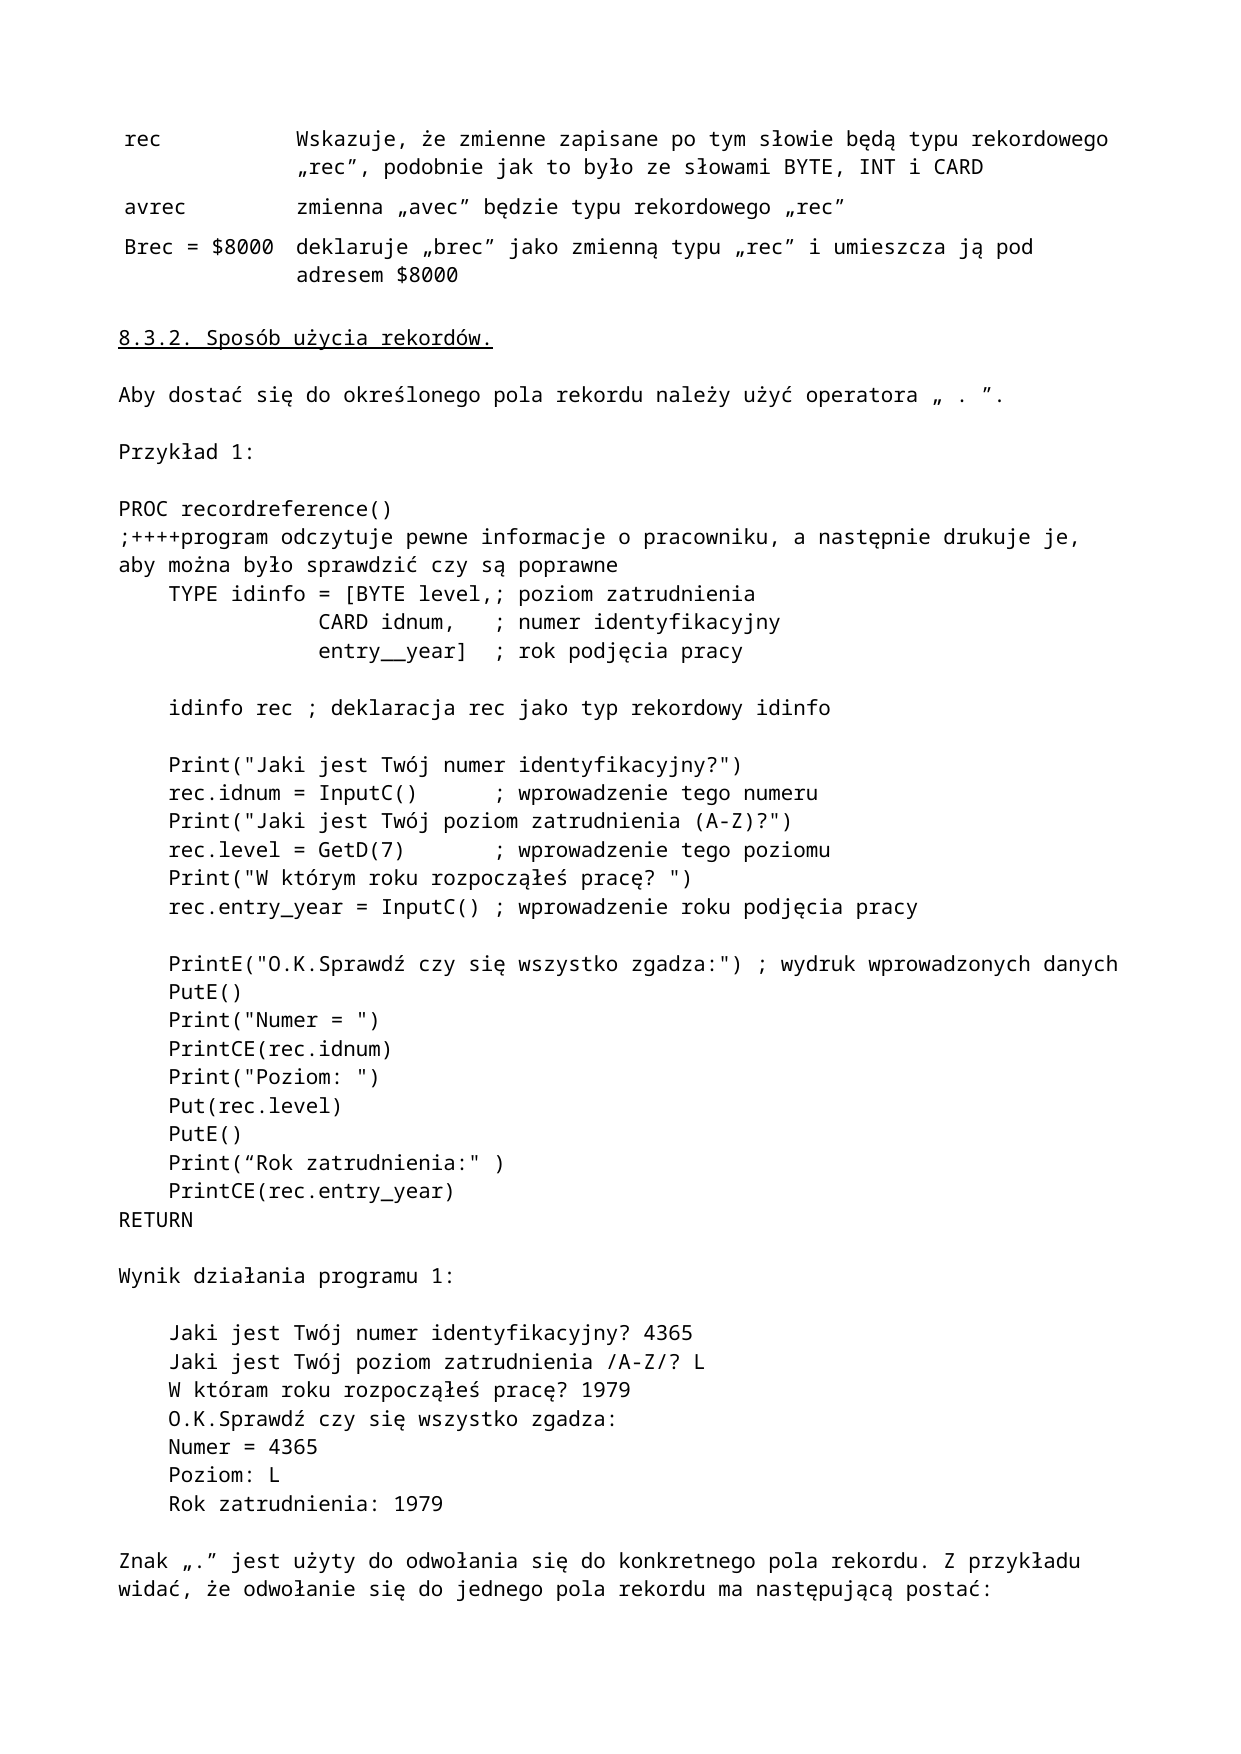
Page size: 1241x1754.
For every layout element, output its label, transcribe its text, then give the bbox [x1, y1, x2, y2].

table_cell deklaruje „brec” jako zmienną typu „rec” i umieszcza ją pod adresem $8000 [290, 226, 1123, 295]
text Print("W którym roku rozpocząłeś pracę? ") [118, 863, 1122, 892]
text rec.entry_year = InputC() ; wprowadzenie roku podjęcia pracy [118, 892, 1122, 920]
text Put(rec.level) [118, 1091, 1122, 1119]
table_cell avrec [118, 186, 290, 226]
text Print("Numer = ") [118, 1006, 1122, 1034]
table_cell Brec = $8000 [118, 226, 290, 295]
text CARD idnum, ; numer identyfikacyjny [118, 607, 1122, 636]
table_cell zmienna „avec” będzie typu rekordowego „rec” [290, 186, 1123, 226]
text PROC recordreference() [118, 494, 1122, 522]
text ;++++program odczytuje pewne informacje o pracowniku, a następnie drukuje je, aby można było sprawdzić czy są poprawne [118, 522, 1122, 579]
text O.K.Sprawdź czy się wszystko zgadza: [118, 1404, 1122, 1432]
text 8.3.2. Sposób użycia rekordów. [118, 323, 1122, 352]
text Przykład 1: [118, 437, 1122, 465]
text Print(“Rok zatrudnienia:" ) [118, 1148, 1122, 1176]
text idinfo rec ; deklaracja rec jako typ rekordowy idinfo [118, 693, 1122, 721]
text PrintE("O.K.Sprawdź czy się wszystko zgadza:") ; wydruk wprowadzonych danych [118, 949, 1122, 977]
text Jaki jest Twój numer identyfikacyjny? 4365 [118, 1318, 1122, 1347]
table_header rec [118, 118, 290, 186]
text TYPE idinfo = [BYTE level,; poziom zatrudnienia [118, 579, 1122, 607]
text W któram roku rozpocząłeś pracę? 1979 [118, 1375, 1122, 1404]
text Znak „.” jest użyty do odwołania się do konkretnego pola rekordu. Z przykładu widać, że odwołanie się do jednego pola rekordu ma następującą postać: [118, 1546, 1122, 1603]
text PutE() [118, 1119, 1122, 1148]
text entry__year] ; rok podjęcia pracy [118, 636, 1122, 664]
text Print("Jaki jest Twój numer identyfikacyjny?") [118, 750, 1122, 778]
text PrintCE(rec.entry_year) [118, 1176, 1122, 1205]
text Jaki jest Twój poziom zatrudnienia /A-Z/? L [118, 1347, 1122, 1375]
text Numer = 4365 [118, 1432, 1122, 1461]
table_header Wskazuje, że zmienne zapisane po tym słowie będą typu rekordowego „rec”, podobnie jak to było ze słowami BYTE, INT i CARD [290, 118, 1123, 186]
text Wynik działania programu 1: [118, 1262, 1122, 1290]
text PrintCE(rec.idnum) [118, 1034, 1122, 1062]
text Aby dostać się do określonego pola rekordu należy użyć operatora „ . ”. [118, 380, 1122, 408]
text RETURN [118, 1205, 1122, 1233]
text rec.level = GetD(7) ; wprowadzenie tego poziomu [118, 835, 1122, 863]
text rec.idnum = InputC() ; wprowadzenie tego numeru [118, 778, 1122, 807]
text Print("Jaki jest Twój poziom zatrudnienia (A-Z)?") [118, 807, 1122, 835]
text PutE() [118, 977, 1122, 1006]
text Rok zatrudnienia: 1979 [118, 1489, 1122, 1517]
text Print("Poziom: ") [118, 1062, 1122, 1091]
text Poziom: L [118, 1461, 1122, 1489]
